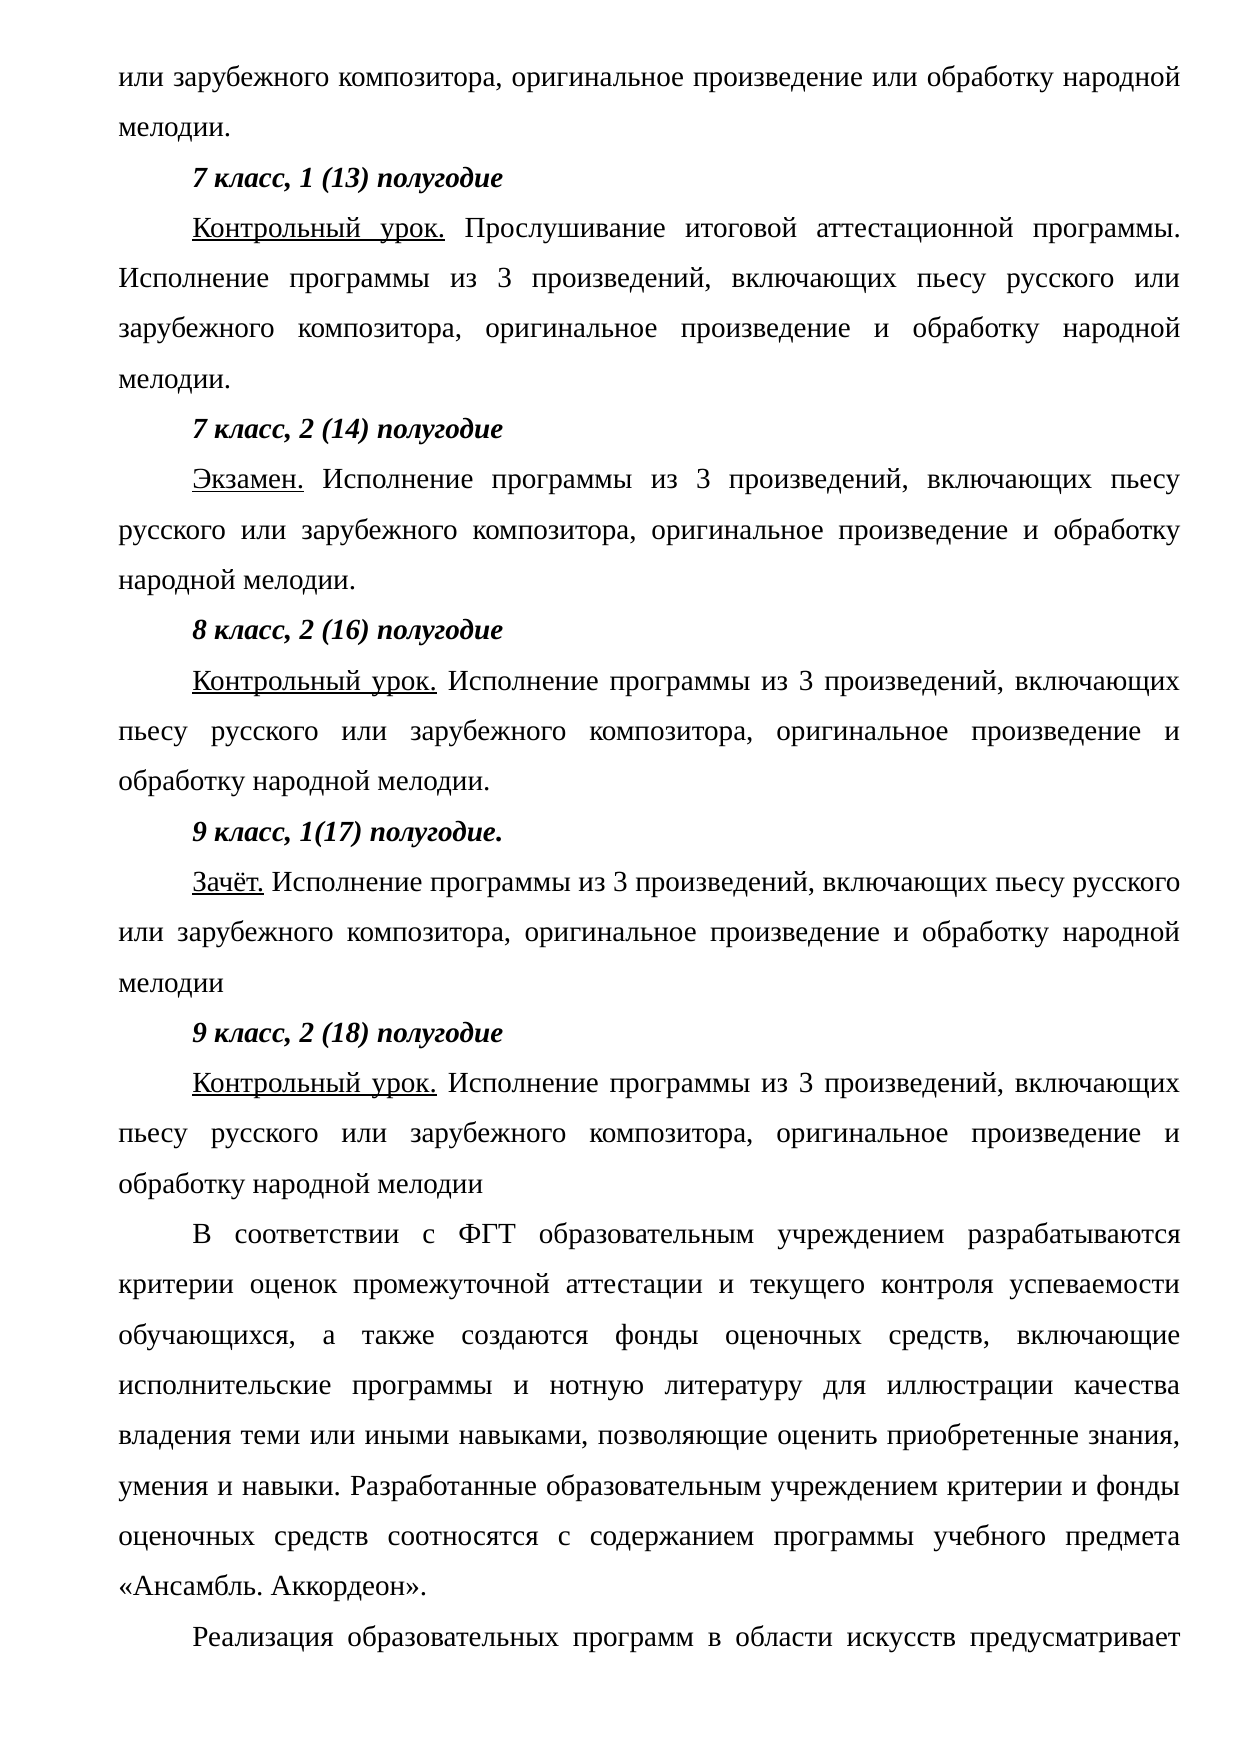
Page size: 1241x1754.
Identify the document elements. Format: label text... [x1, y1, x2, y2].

text 7 класс, 1 (13) полугодие [118, 160, 1181, 193]
text Контрольный урок. Исполнение программы из 3 произведений, включающих пьесу русского или зарубежного композитора, оригинальное произведение и обработку народной мелодии [118, 1065, 1181, 1199]
text 9 класс, 2 (18) полугодие [118, 1015, 1181, 1048]
text Экзамен. Исполнение программы из 3 произведений, включающих пьесу русского или зарубежного композитора, оригинальное произведение и обработку народной мелодии. [118, 462, 1181, 596]
text Зачёт. Исполнение программы из 3 произведений, включающих пьесу русского или зарубежного композитора, оригинальное произведение и обработку народной мелодии [118, 864, 1181, 998]
text Контрольный урок. Исполнение программы из 3 произведений, включающих пьесу русского или зарубежного композитора, оригинальное произведение и обработку народной мелодии. [118, 663, 1181, 797]
text или зарубежного композитора, оригинальное произведение или обработку народной мелодии. [118, 59, 1181, 143]
text 9 класс, 1(17) полугодие. [118, 814, 1181, 847]
text 8 класс, 2 (16) полугодие [118, 612, 1181, 646]
text Реализация образовательных программ в области искусств предусматривает [118, 1619, 1181, 1652]
text Контрольный урок. Прослушивание итоговой аттестационной программы. Исполнение программы из 3 произведений, включающих пьесу русского или зарубежного композитора, оригинальное произведение и обработку народной мелодии. [118, 210, 1181, 394]
text 7 класс, 2 (14) полугодие [118, 411, 1181, 445]
text В соответствии с ФГТ образовательным учреждением разрабатываются критерии оценок промежуточной аттестации и текущего контроля успеваемости обучающихся, а также создаются фонды оценочных средств, включающие исполнительские программы и нотную литературу для иллюстрации качества владения теми или иными навыками, позволяющие оценить приобретенные знания, умения и навыки. Разработанные образовательным учреждением критерии и фонды оценочных средств соотносятся с содержанием программы учебного предмета «Ансамбль. Аккордеон». [118, 1216, 1181, 1602]
